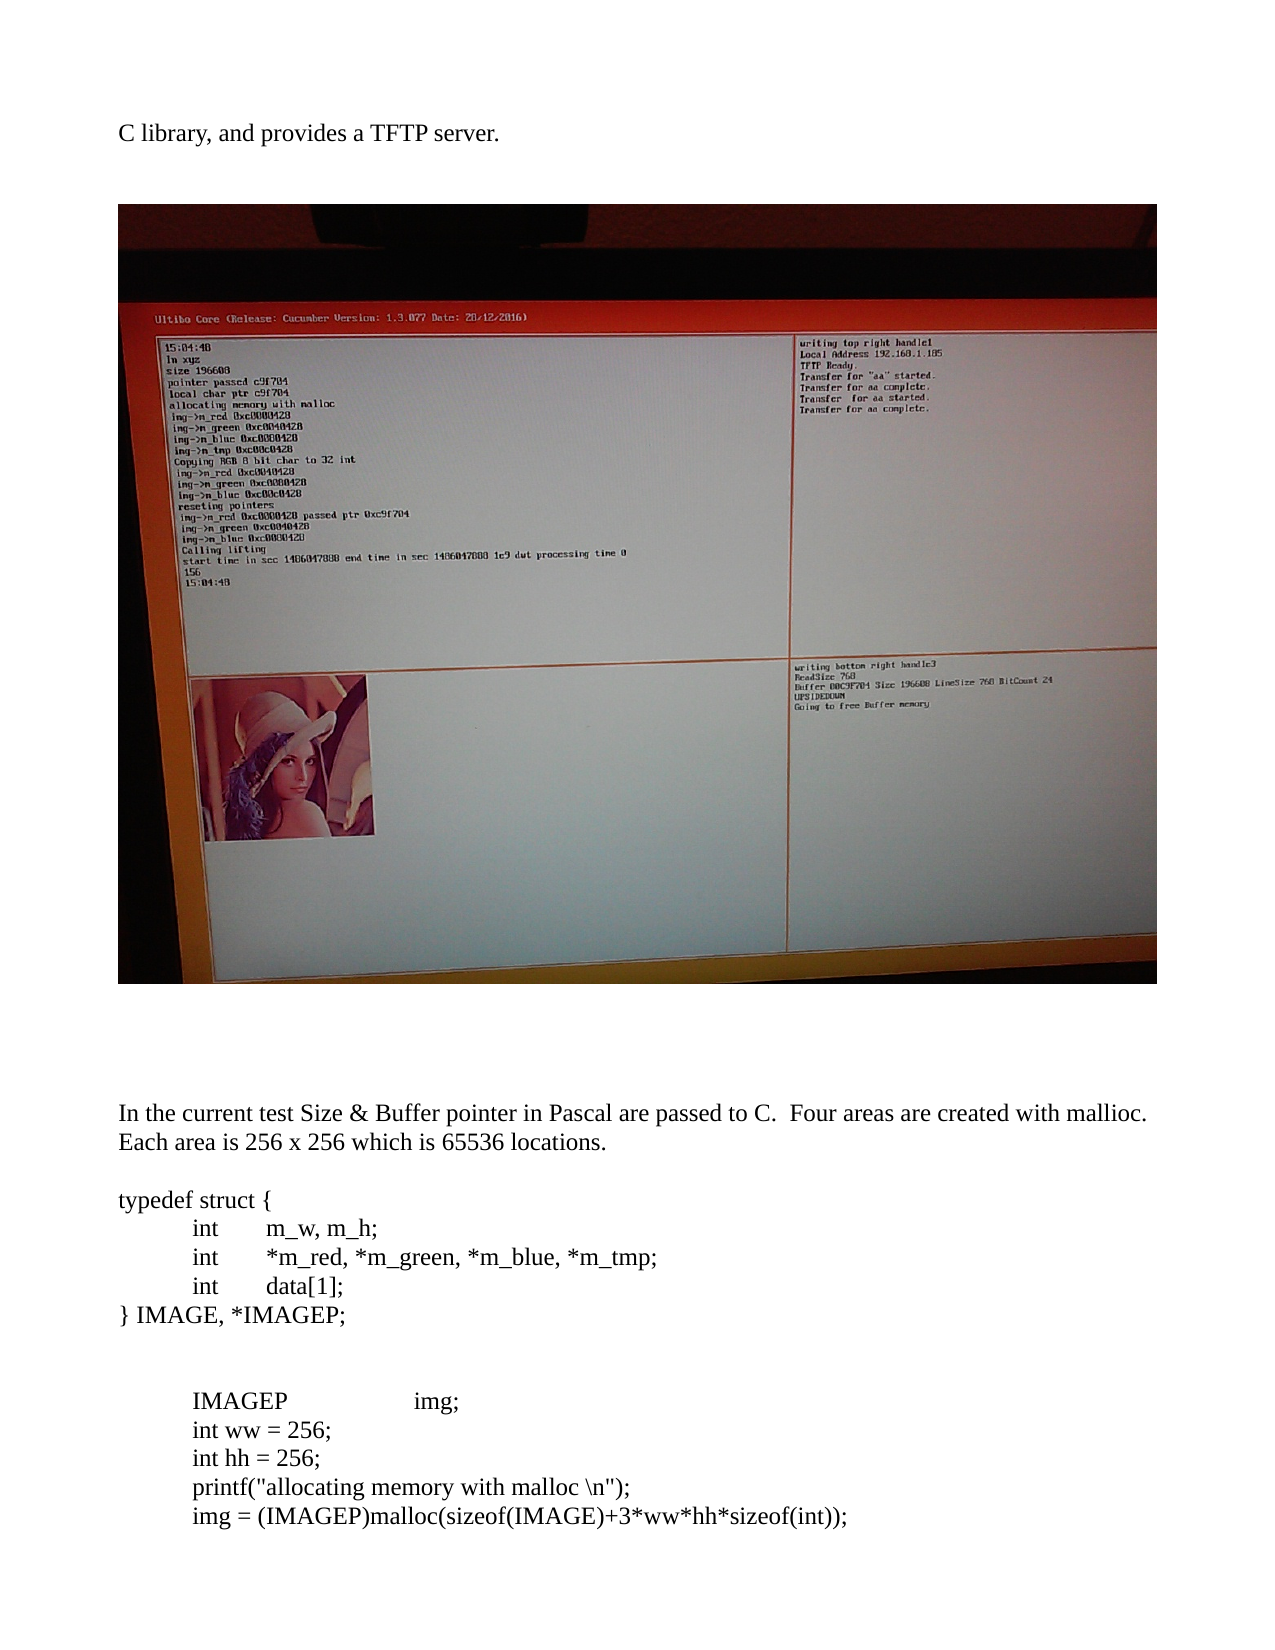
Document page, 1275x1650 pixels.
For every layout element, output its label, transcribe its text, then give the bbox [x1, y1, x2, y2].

text int *m_red, *m_green, *m_blue, *m_tmp; [118, 1242, 1157, 1271]
text int data[1]; [118, 1271, 1157, 1300]
text int m_w, m_h; [118, 1213, 1157, 1242]
text int ww = 256; [118, 1415, 1157, 1443]
text int hh = 256; [118, 1443, 1157, 1472]
text } IMAGE, *IMAGEP; [118, 1300, 1157, 1328]
text In the current test Size & Buffer pointer in Pascal are passed to C. Four areas are created with mallioc. [118, 1098, 1157, 1127]
text IMAGEP img; [118, 1386, 1157, 1415]
text img = (IMAGEP)malloc(sizeof(IMAGE)+3*ww*hh*sizeof(int)); [118, 1501, 1157, 1530]
text C library, and provides a TFTP server. [118, 118, 1157, 147]
text printf("allocating memory with malloc \n"); [118, 1472, 1157, 1501]
text Each area is 256 x 256 which is 65536 locations. [118, 1127, 1157, 1156]
picture [118, 204, 1157, 984]
text typedef struct { [118, 1185, 1157, 1213]
